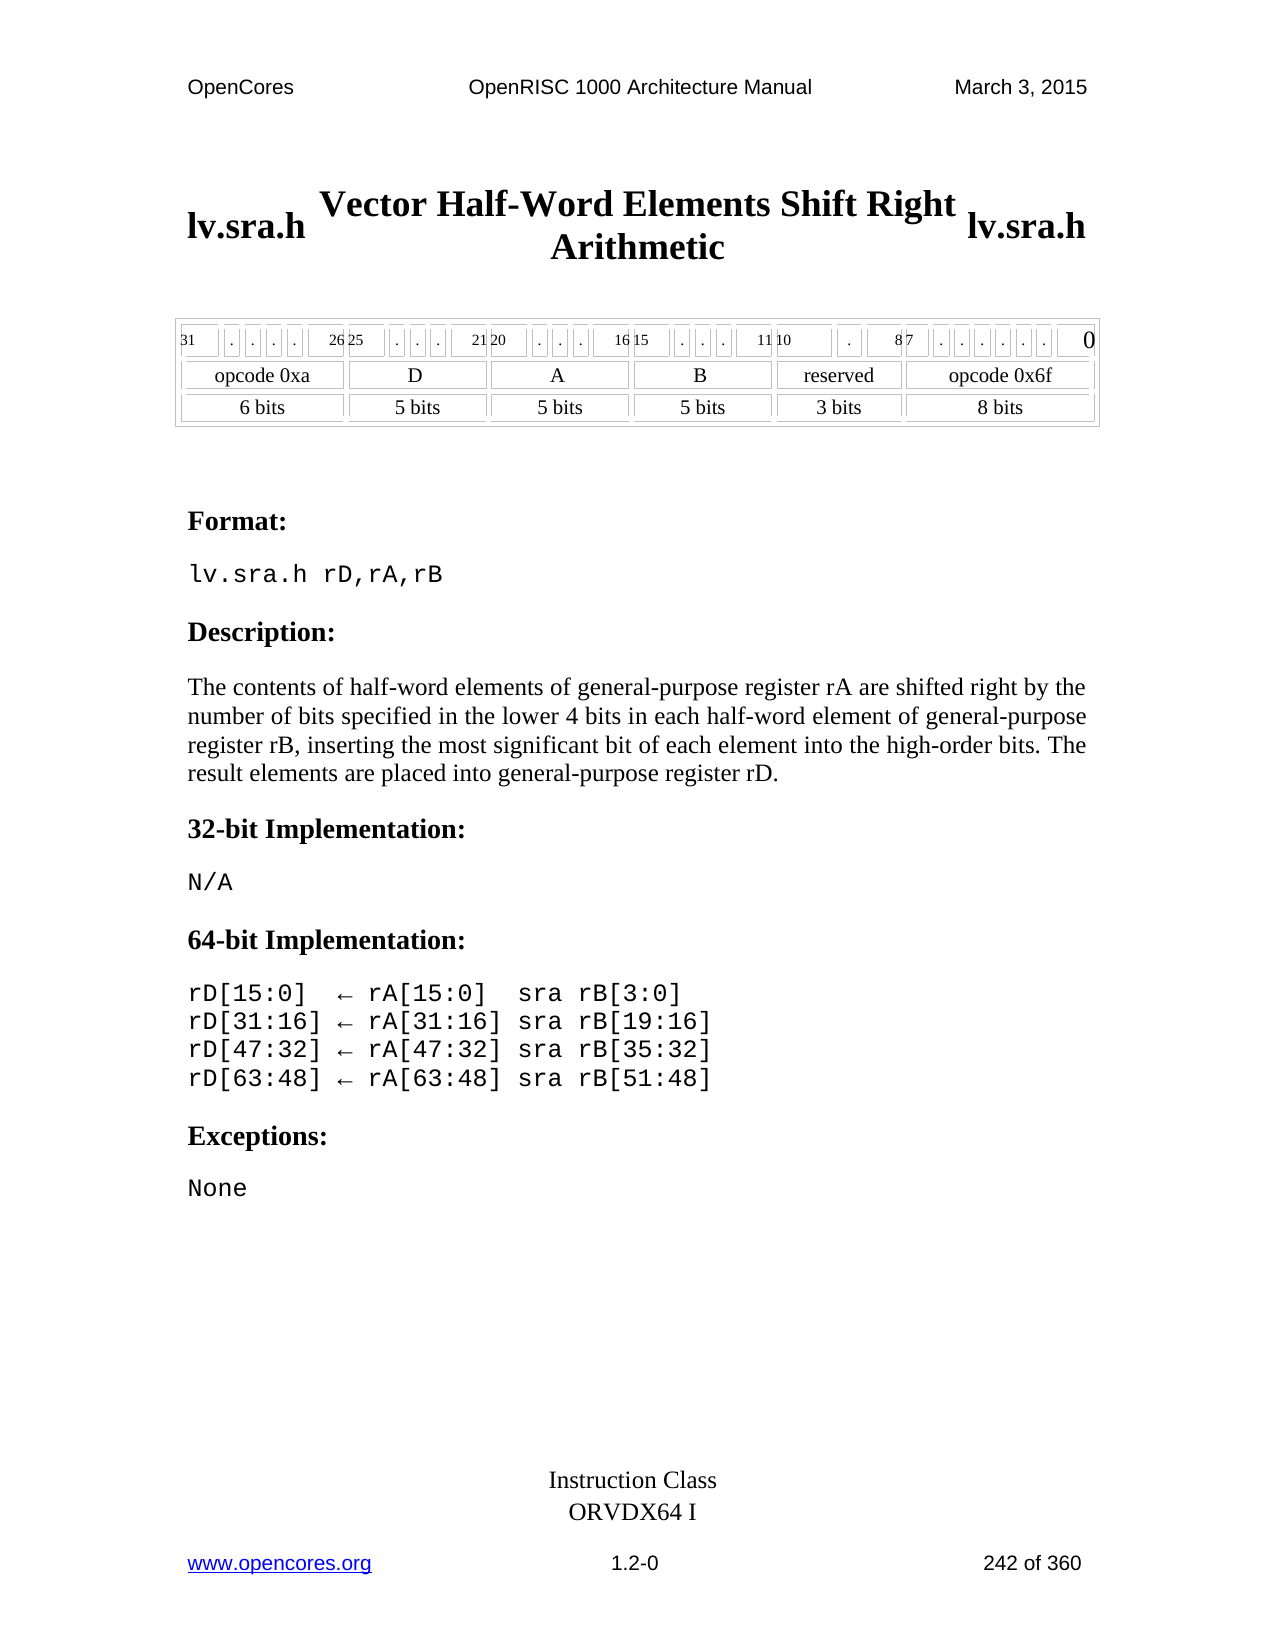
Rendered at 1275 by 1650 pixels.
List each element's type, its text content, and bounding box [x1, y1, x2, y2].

text rD[15:0] ← rA[15:0] sra rB[3:0] rD[31:16] ← rA[31:16] sra rB[19:16] rD[47:32] ← rA[47:32] sra rB[35:32] rD[63:48] ← rA[63:48] sra rB[51:48] [187, 980, 1087, 1094]
text 64-bit Implementation: [187, 923, 1087, 955]
text Format: [187, 504, 1087, 536]
text 32-bit Implementation: [187, 812, 1087, 844]
text lv.sra.h rD,rA,rB [187, 561, 1087, 590]
text N/A [187, 869, 1087, 898]
text The contents of half-word elements of general-purpose register rA are shifted right by the number of bits specified in the lower 4 bits in each half-word element of general-purpose register rB, inserting the most significant bit of each element into the high-order bits. The result elements are placed into general-purpose register rD. [187, 672, 1087, 787]
text Description: [187, 615, 1087, 647]
text None [187, 1176, 1087, 1204]
text Exceptions: [187, 1119, 1087, 1151]
